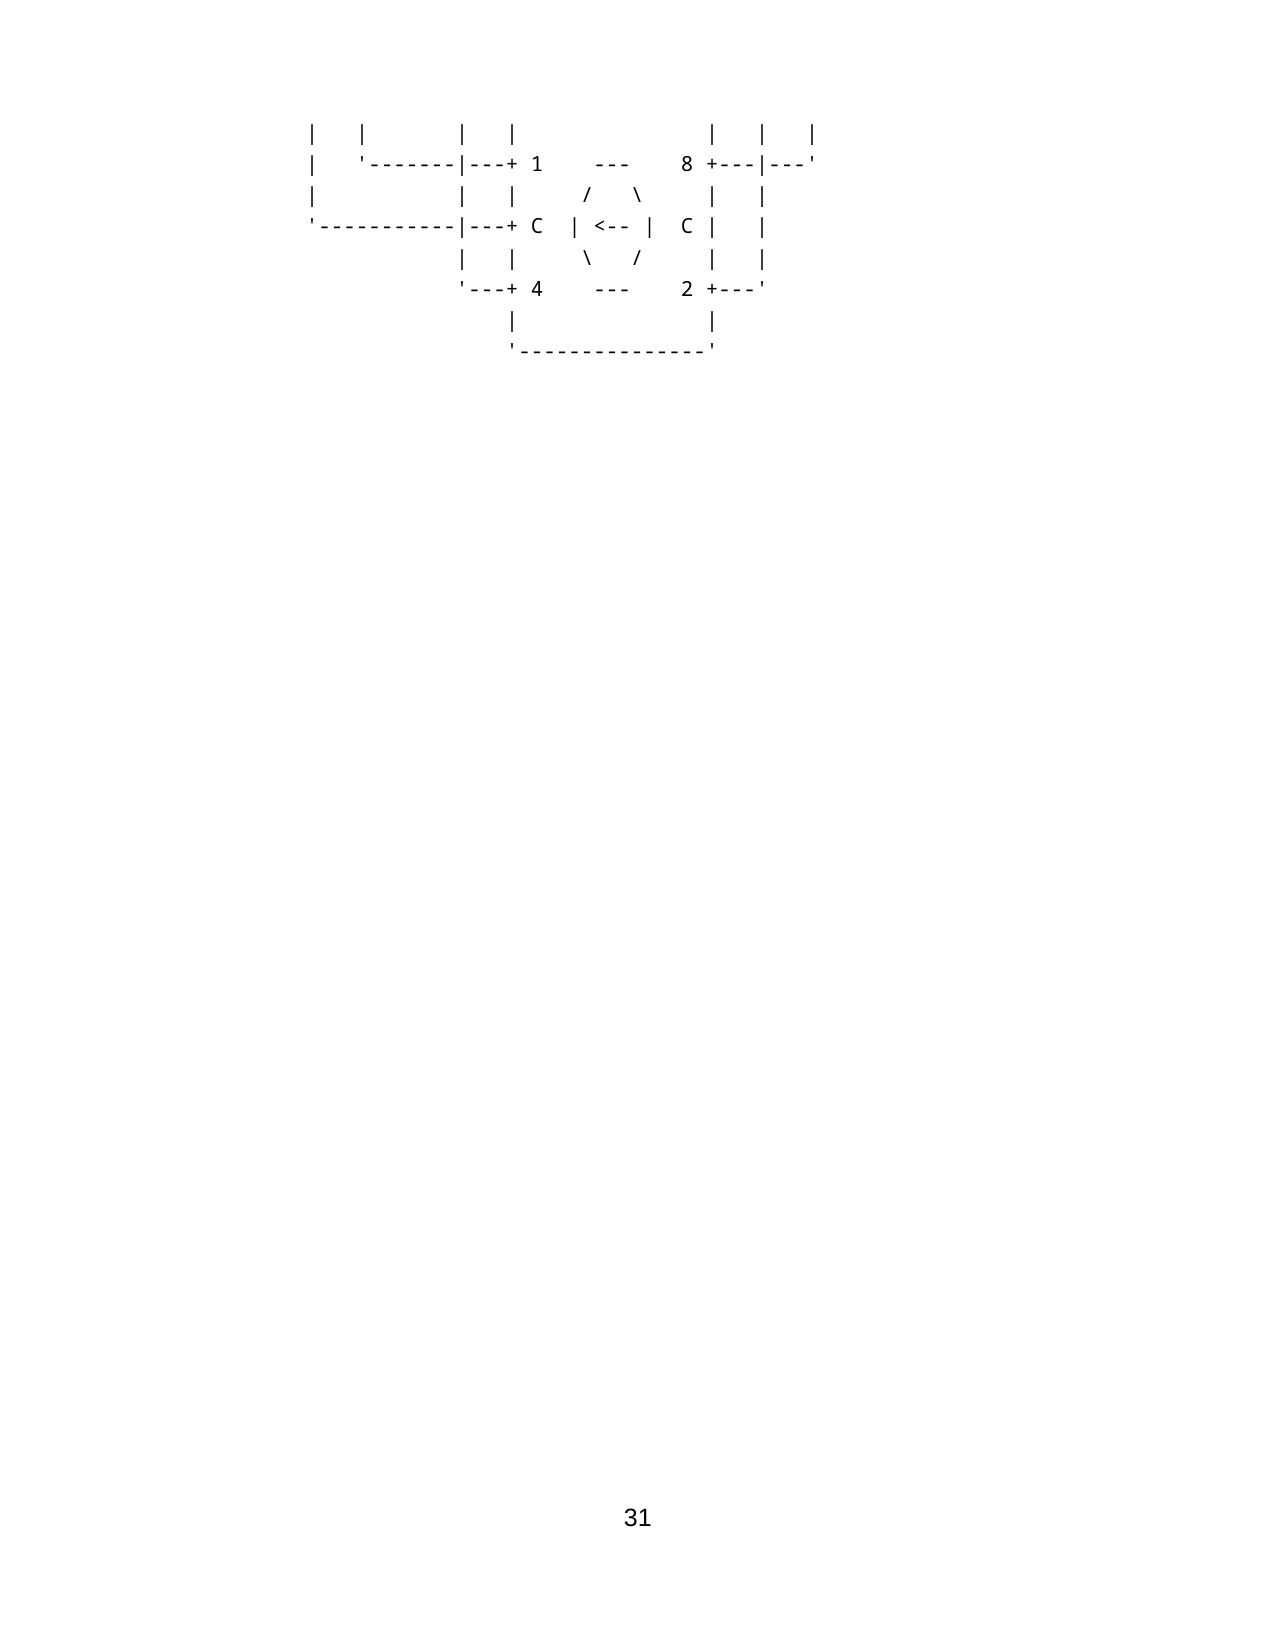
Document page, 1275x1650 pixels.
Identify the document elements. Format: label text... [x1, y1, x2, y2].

text '---------------' [118, 336, 1157, 364]
text | | [118, 305, 1157, 333]
text | | | / \ | | [118, 180, 1157, 209]
text | | \ / | | [118, 243, 1157, 271]
text | | | | | | | [118, 118, 1157, 147]
text | '-------|---+ 1 --- 8 +---|---' [118, 149, 1157, 178]
text '---+ 4 --- 2 +---' [118, 274, 1157, 302]
text '-----------|---+ C | <-- | C | | [118, 212, 1157, 240]
